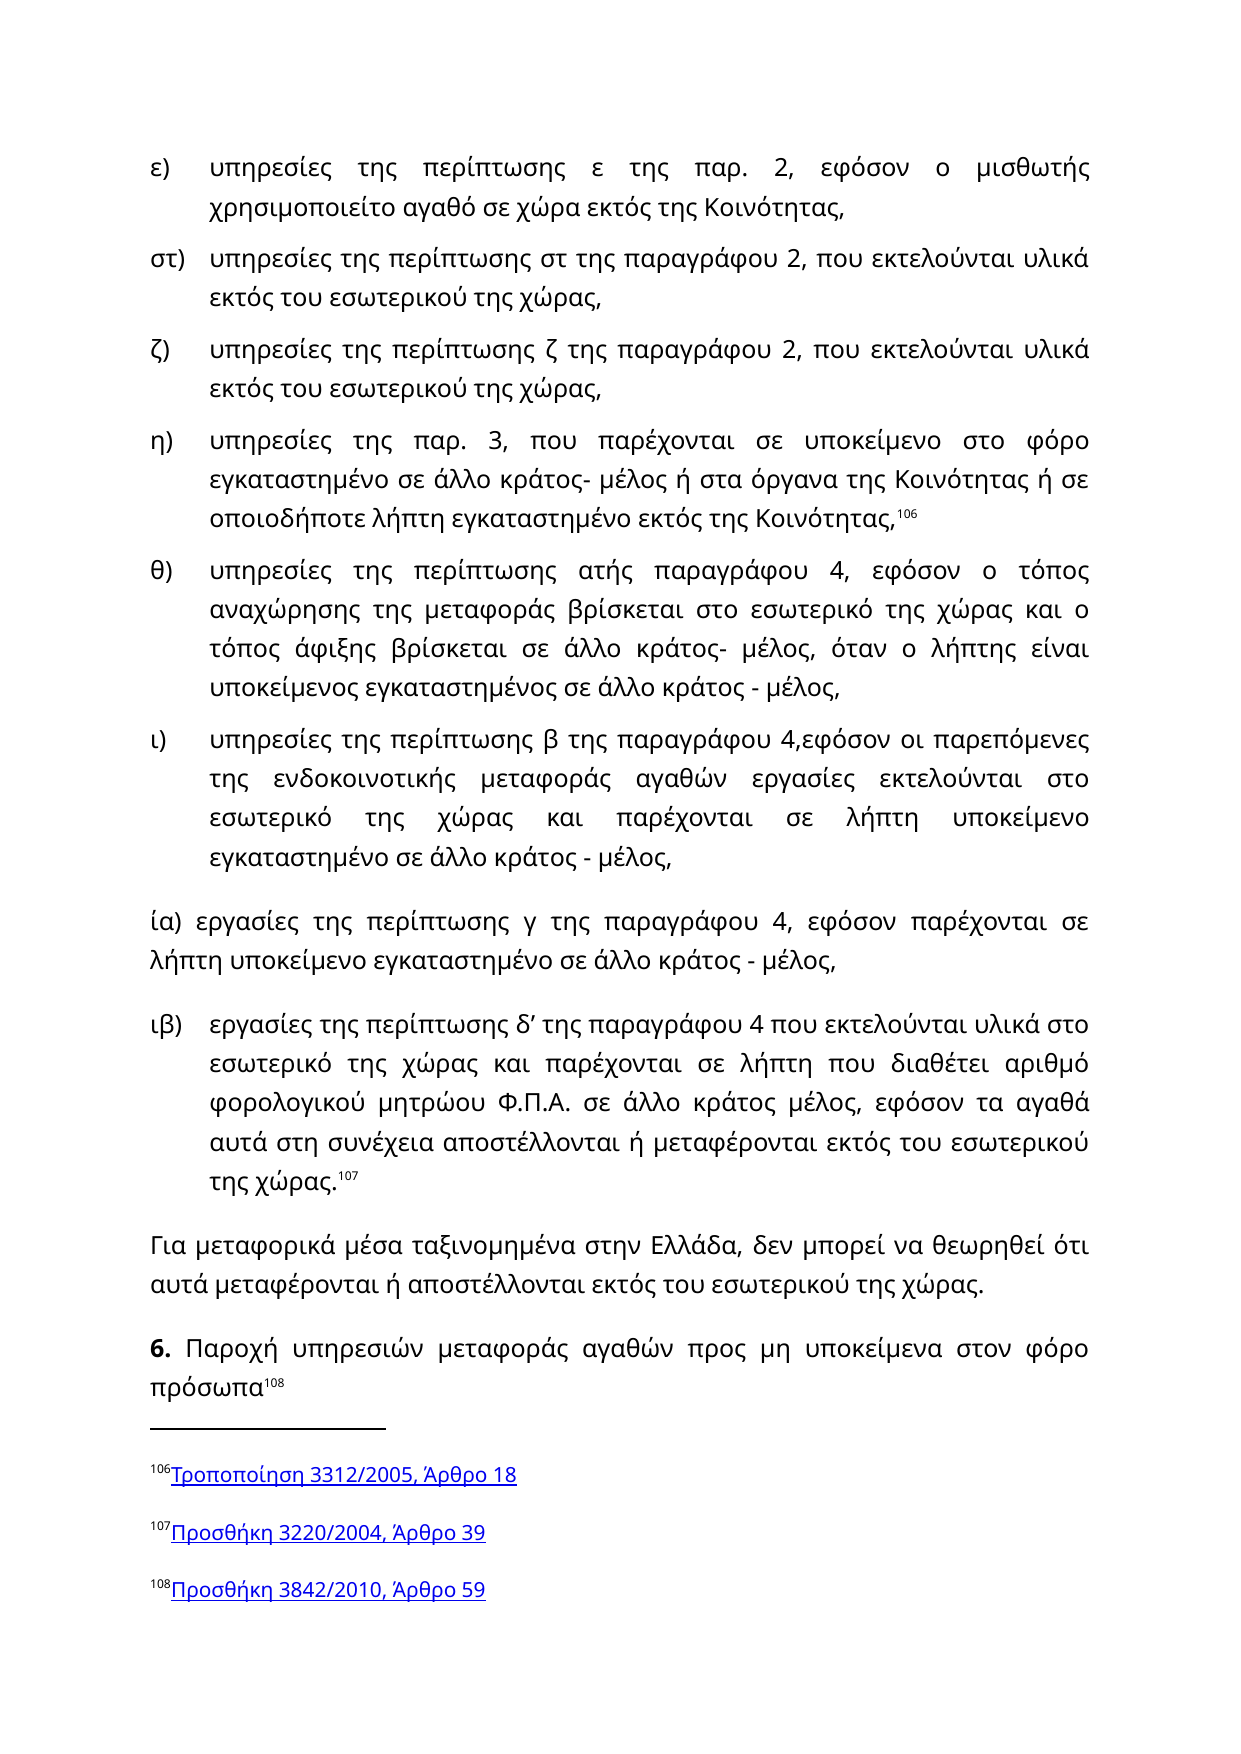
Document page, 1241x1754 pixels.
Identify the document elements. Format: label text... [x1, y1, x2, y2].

list ζ) υπηρεσίες της περίπτωσης ζ της παραγράφου 2, που εκτελούνται υλικά εκτός του εσωτερικού της χώρας, [150, 332, 1090, 405]
list θ) υπηρεσίες της περίπτωσης ατής παραγράφου 4, εφόσον ο τόπος αναχώρησης της μεταφοράς βρίσκεται στο εσωτερικό της χώρας και ο τόπος άφιξης βρίσκεται σε άλλο κράτος- μέλος, όταν ο λήπτης είναι υποκείμενος εγκαταστημένος σε άλλο κράτος - μέλος, [150, 552, 1090, 704]
list ε) υπηρεσίες της περίπτωσης ε της παρ. 2, εφόσον ο μισθωτής χρησιμοποιείτο αγαθό σε χώρα εκτός της Κοινότητας, [150, 150, 1090, 223]
text ία) εργασίες της περίπτωσης γ της παραγράφου 4, εφόσον παρέχονται σε λήπτη υποκείμενο εγκαταστημένο σε άλλο κράτος - μέλος, [150, 903, 1090, 977]
text Προσθήκη 3842/2010, Άρθρο 59 [150, 1576, 1090, 1604]
text Τροποποίηση 3312/2005, Άρθρο 18 [150, 1460, 1090, 1489]
list ι) υπηρεσίες της περίπτωσης β της παραγράφου 4,εφόσον οι παρεπόμενες της ενδοκοινοτικής μεταφοράς αγαθών εργασίες εκτελούνται στο εσωτερικό της χώρας και παρέχονται σε λήπτη υποκείμενο εγκαταστημένο σε άλλο κράτος - μέλος, [150, 722, 1090, 873]
list η) υπηρεσίες της παρ. 3, που παρέχονται σε υποκείμενο στο φόρο εγκαταστημένο σε άλλο κράτος- μέλος ή στα όργανα της Κοινότητας ή σε οποιοδήποτε λήπτη εγκαταστημένο εκτός της Κοινότητας, [150, 422, 1090, 535]
list ιβ) εργασίες της περίπτωσης δ’ της παραγράφου 4 που εκτελούνται υλικά στο εσωτερικό της χώρας και παρέχονται σε λήπτη που διαθέτει αριθμό φορολογικού μητρώου Φ.Π.Α. σε άλλο κράτος μέλος, εφόσον τα αγαθά αυτά στη συνέχεια αποστέλλονται ή μεταφέρονται εκτός του εσωτερικού της χώρας. [150, 1007, 1090, 1197]
text Προσθήκη 3220/2004, Άρθρο 39 [150, 1518, 1090, 1546]
text 6. Παροχή υπηρεσιών μεταφοράς αγαθών προς μη υποκείμενα στον φόρο πρόσωπα [150, 1331, 1090, 1404]
text Για μεταφορικά μέσα ταξινομημένα στην Ελλάδα, δεν μπορεί να θεωρηθεί ότι αυτά μεταφέρονται ή αποστέλλονται εκτός του εσωτερικού της χώρας. [150, 1227, 1090, 1301]
list στ) υπηρεσίες της περίπτωσης στ της παραγράφου 2, που εκτελούνται υλικά εκτός του εσωτερικού της χώρας, [150, 241, 1090, 314]
